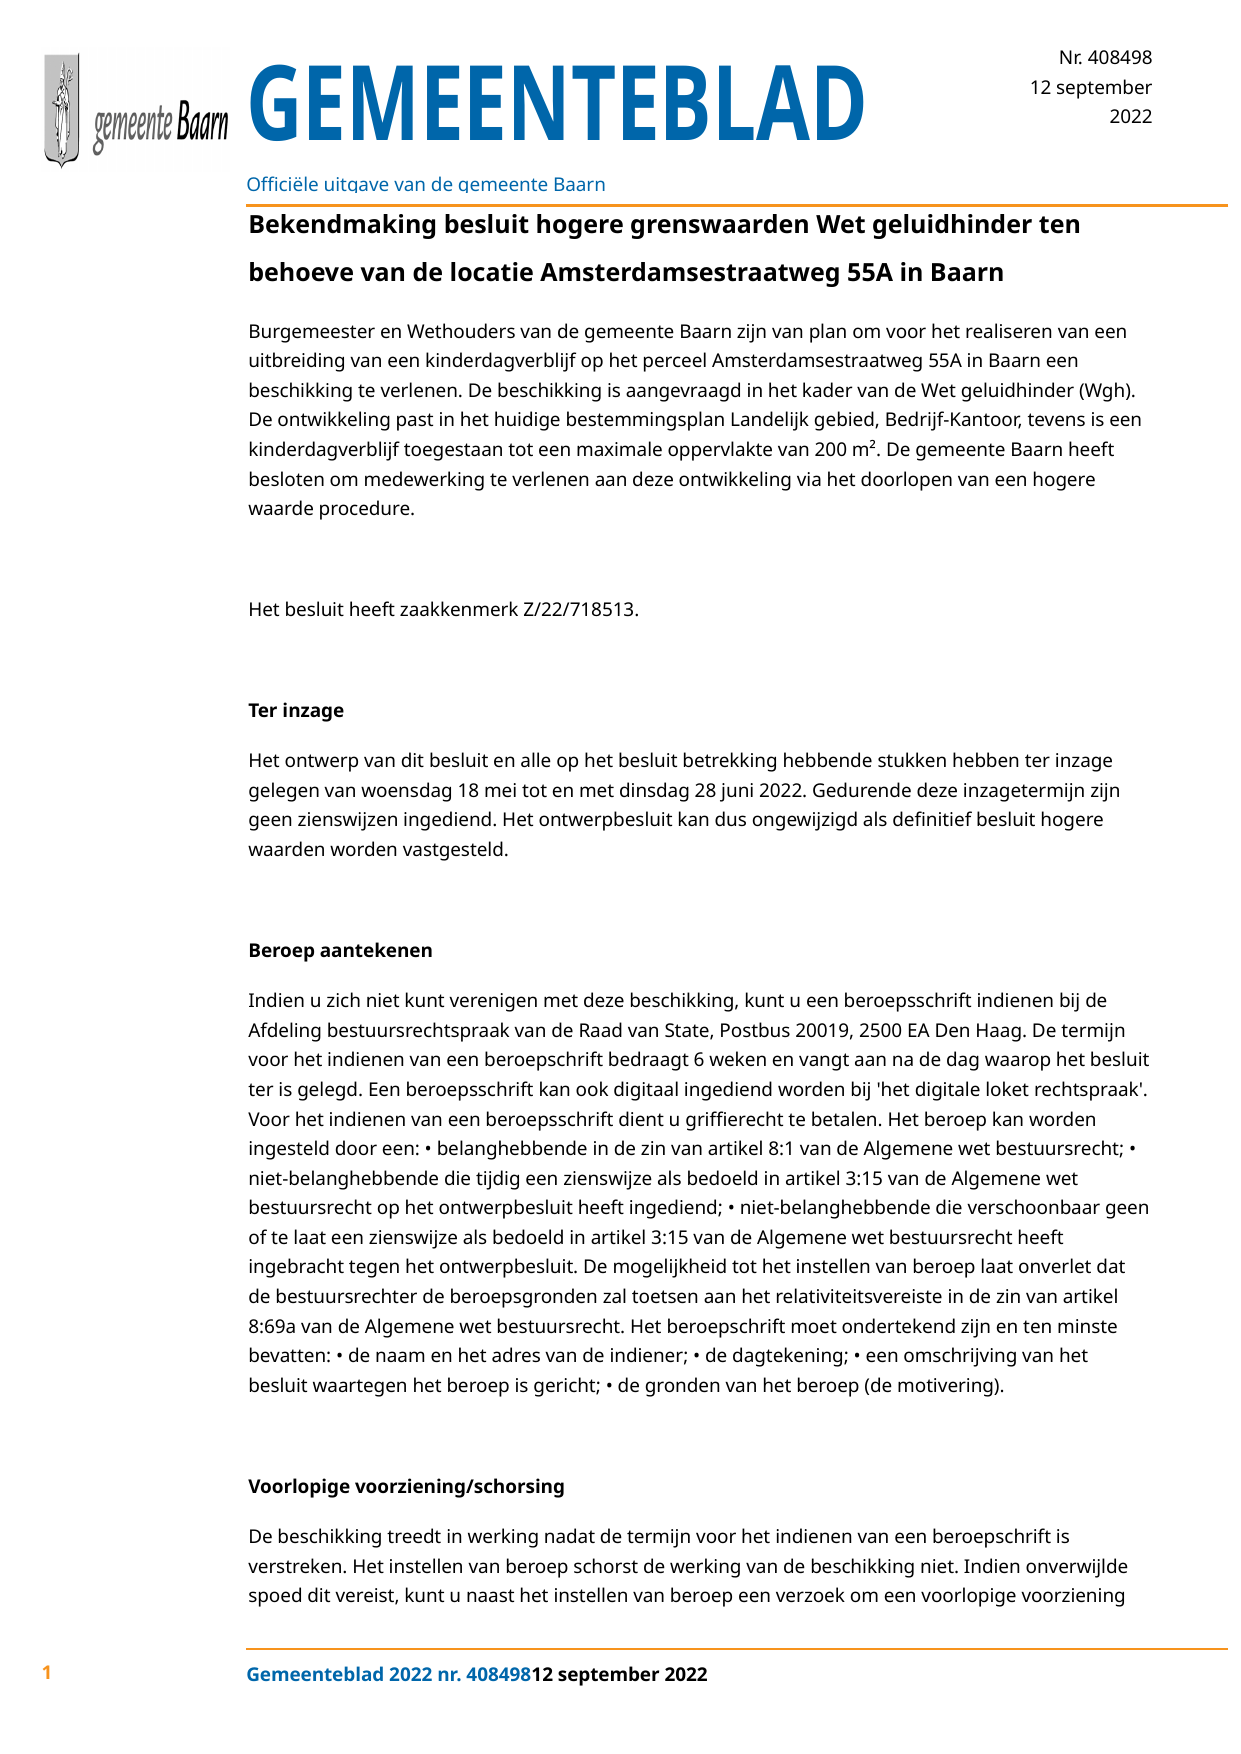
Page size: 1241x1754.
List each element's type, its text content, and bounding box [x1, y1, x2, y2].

text Het besluit heeft zaakkenmerk Z/22/718513. [248, 596, 1152, 622]
text Het ontwerp van dit besluit en alle op het besluit betrekking hebbende stukken hebben ter inzage gelegen van woensdag 18 mei tot en met dinsdag 28 juni 2022. Gedurende deze inzagetermijn zijn geen zienswijzen ingediend. Het ontwerpbesluit kan dus ongewijzigd als definitief besluit hogere waarden worden vastgesteld. [248, 747, 1152, 862]
text Indien u zich niet kunt verenigen met deze beschikking, kunt u een beroepsschrift indienen bij de Afdeling bestuursrechtspraak van de Raad van State, Postbus 20019, 2500 EA Den Haag. De termijn voor het indienen van een beroepschrift bedraagt 6 weken en vangt aan na de dag waarop het besluit ter is gelegd. Een beroepsschrift kan ook digitaal ingediend worden bij 'het digitale loket rechtspraak'. Voor het indienen van een beroepsschrift dient u griffierecht te betalen. Het beroep kan worden ingesteld door een: • belanghebbende in de zin van artikel 8:1 van de Algemene wet bestuursrecht; • niet-belanghebbende die tijdig een zienswijze als bedoeld in artikel 3:15 van de Algemene wet bestuursrecht op het ontwerpbesluit heeft ingediend; • niet-belanghebbende die verschoonbaar geen of te laat een zienswijze als bedoeld in artikel 3:15 van de Algemene wet bestuursrecht heeft ingebracht tegen het ontwerpbesluit. De mogelijkheid tot het instellen van beroep laat onverlet dat de bestuursrechter de beroepsgronden zal toetsen aan het relativiteitsvereiste in de zin van artikel 8:69a van de Algemene wet bestuursrecht. Het beroepschrift moet ondertekend zijn en ten minste bevatten: • de naam en het adres van de indiener; • de dagtekening; • een omschrijving van het besluit waartegen het beroep is gericht; • de gronden van het beroep (de motivering). [248, 987, 1152, 1398]
picture [41, 47, 231, 172]
text Voorlopige voorziening/schorsing [248, 1473, 1152, 1499]
text De beschikking treedt in werking nadat de termijn voor het indienen van een beroepschrift is verstreken. Het instellen van beroep schorst de werking van de beschikking niet. Indien onverwijlde spoed dit vereist, kunt u naast het instellen van beroep een verzoek om een voorlopige voorziening [248, 1523, 1152, 1608]
text Burgemeester en Wethouders van de gemeente Baarn zijn van plan om voor het realiseren van een uitbreiding van een kinderdagverblijf op het perceel Amsterdamsestraatweg 55A in Baarn een beschikking te verlenen. De beschikking is aangevraagd in het kader van de Wet geluidhinder (Wgh). De ontwikkeling past in het huidige bestemmingsplan Landelijk gebied, Bedrijf-Kantoor, tevens is een kinderdagverblijf toegestaan tot een maximale oppervlakte van 200 m². De gemeente Baarn heeft besloten om medewerking te verlenen aan deze ontwikkeling via het doorlopen van een hogere waarde procedure. [248, 318, 1152, 521]
text Bekendmaking besluit hogere grenswaarden Wet geluidhinder ten behoeve van de locatie Amsterdamsestraatweg 55A in Baarn [248, 207, 1152, 288]
text Beroep aantekenen [248, 937, 1152, 963]
text Ter inzage [248, 697, 1152, 723]
